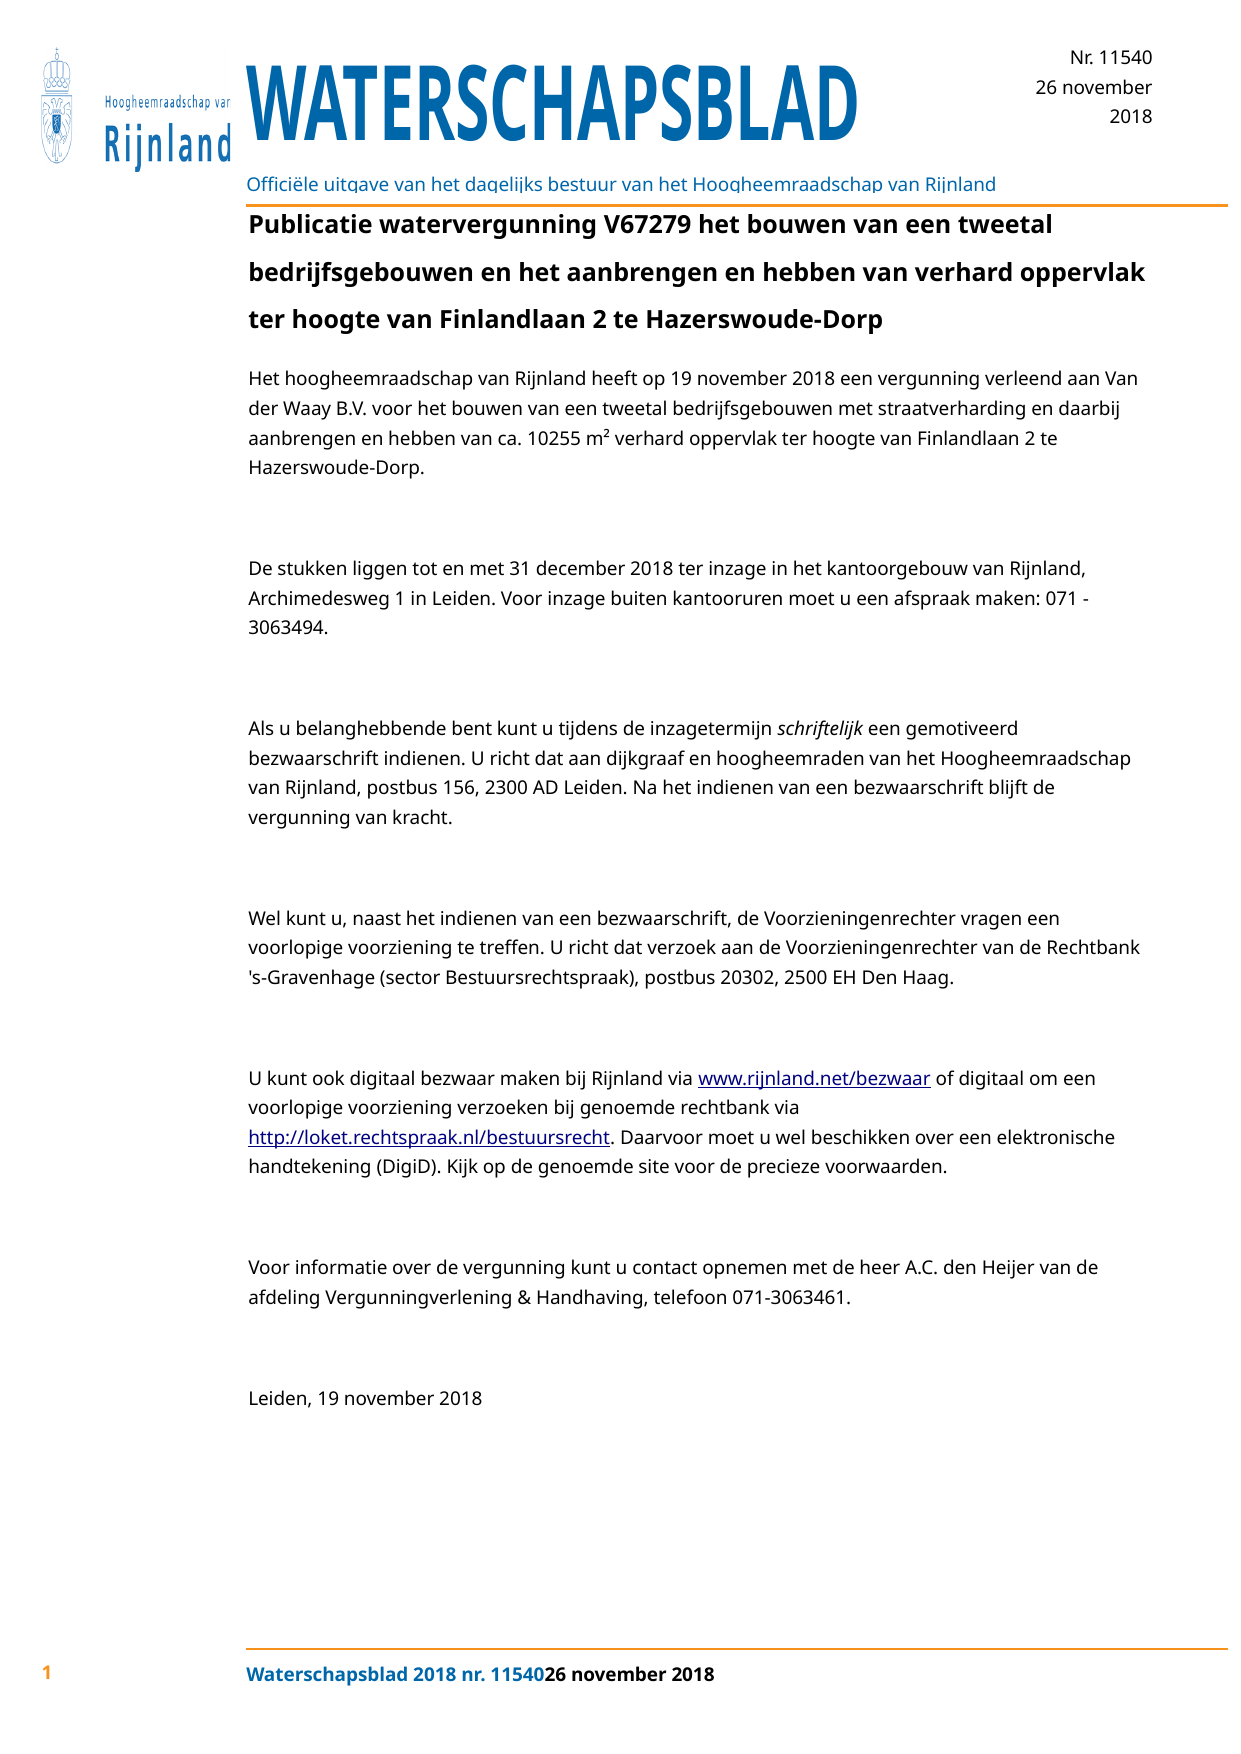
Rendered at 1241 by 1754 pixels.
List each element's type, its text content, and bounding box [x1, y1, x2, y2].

text Publicatie watervergunning V67279 het bouwen van een tweetal bedrijfsgebouwen en het aanbrengen en hebben van verhard oppervlak ter hoogte van Finlandlaan 2 te Hazerswoude-Dorp [248, 207, 1152, 336]
picture [41, 47, 231, 172]
text De stukken liggen tot en met 31 december 2018 ter inzage in het kantoorgebouw van Rijnland, Archimedesweg 1 in Leiden. Voor inzage buiten kantooruren moet u een afspraak maken: 071 - 3063494. [248, 555, 1152, 640]
text Leiden, 19 november 2018 [248, 1385, 1152, 1410]
text U kunt ook digitaal bezwaar maken bij Rijnland via www.rijnland.net/bezwaar of digitaal om een voorlopige voorziening verzoeken bij genoemde rechtbank via http://loket.rechtspraak.nl/bestuursrecht. Daarvoor moet u wel beschikken over een elektronische handtekening (DigiD). Kijk op de genoemde site voor de precieze voorwaarden. [248, 1065, 1152, 1179]
text Voor informatie over de vergunning kunt u contact opnemen met de heer A.C. den Heijer van de afdeling Vergunningverlening & Handhaving, telefoon 071-3063461. [248, 1254, 1152, 1309]
text Wel kunt u, naast het indienen van een bezwaarschrift, de Voorzieningenrechter vragen een voorlopige voorziening te treffen. U richt dat verzoek aan de Voorzieningenrechter van de Rechtbank 's-Gravenhage (sector Bestuursrechtspraak), postbus 20302, 2500 EH Den Haag. [248, 905, 1152, 989]
text Het hoogheemraadschap van Rijnland heeft op 19 november 2018 een vergunning verleend aan Van der Waay B.V. voor het bouwen van een tweetal bedrijfsgebouwen met straatverharding en daarbij aanbrengen en hebben van ca. 10255 m² verhard oppervlak ter hoogte van Finlandlaan 2 te Hazerswoude-Dorp. [248, 366, 1152, 480]
text Als u belanghebbende bent kunt u tijdens de inzagetermijn schriftelijk een gemotiveerd bezwaarschrift indienen. U richt dat aan dijkgraaf en hoogheemraden van het Hoogheemraadschap van Rijnland, postbus 156, 2300 AD Leiden. Na het indienen van een bezwaarschrift blijft de vergunning van kracht. [248, 715, 1152, 829]
